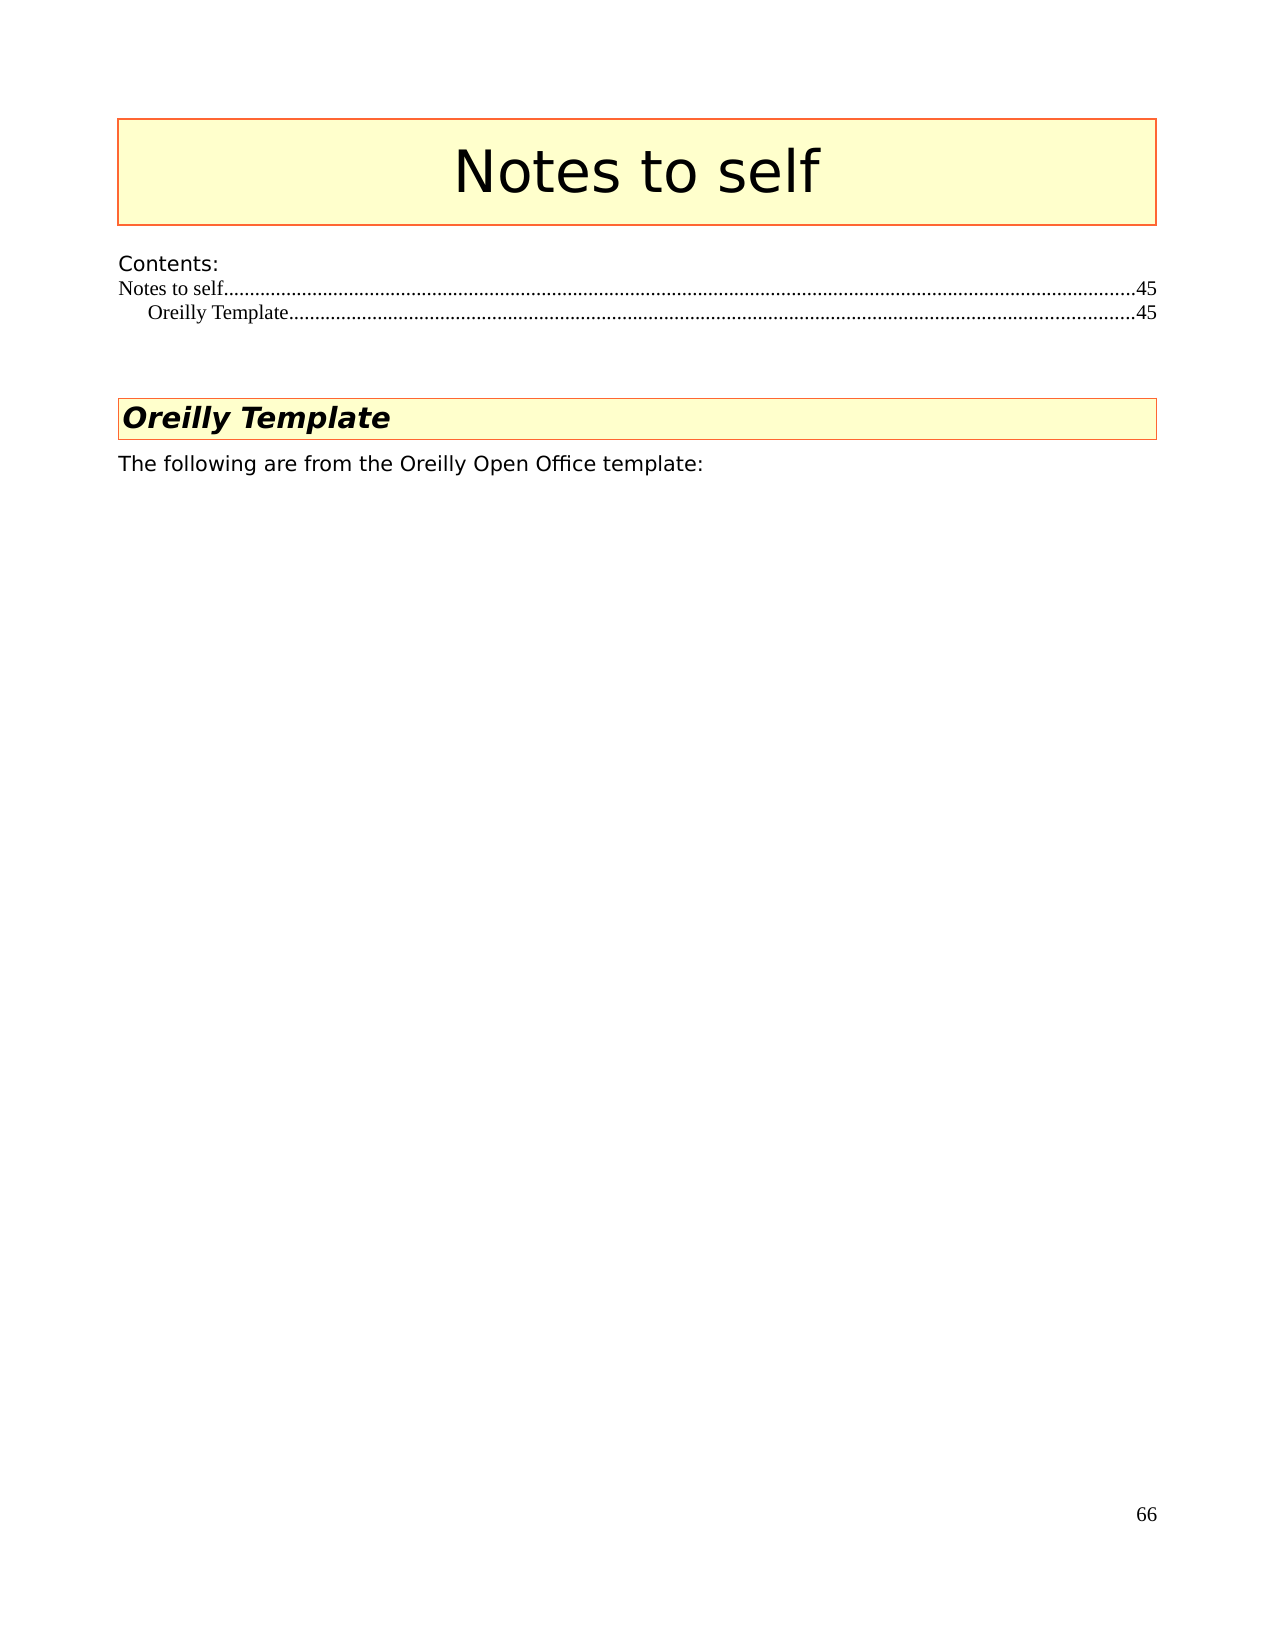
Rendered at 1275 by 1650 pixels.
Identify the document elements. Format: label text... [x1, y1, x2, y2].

text The following are from the Oreilly Open Office template: [118, 452, 1157, 477]
text Contents: [118, 252, 1157, 276]
subtitle Notes to self [119, 120, 1155, 224]
subtitle Oreilly Template [119, 399, 1156, 439]
text Oreilly Template 45 [148, 300, 1157, 324]
text Notes to self 45 [118, 276, 1157, 300]
